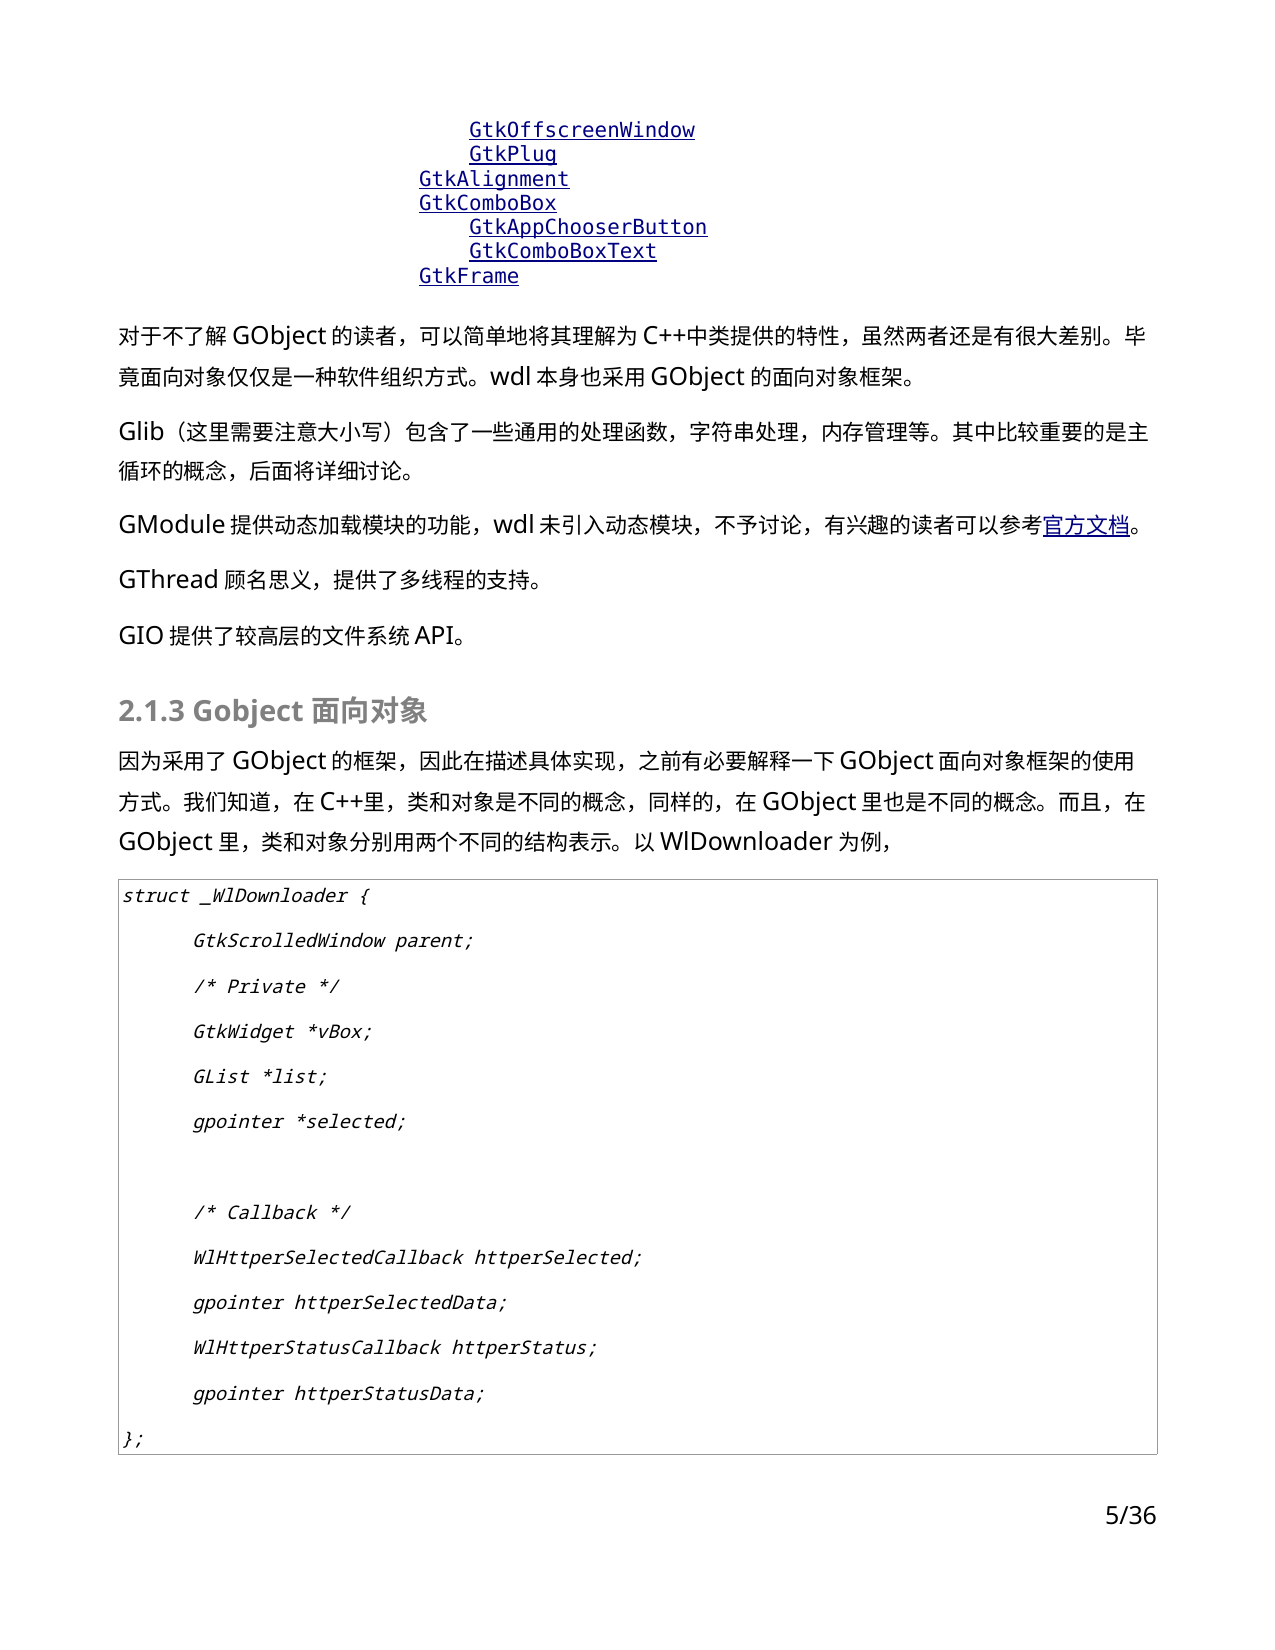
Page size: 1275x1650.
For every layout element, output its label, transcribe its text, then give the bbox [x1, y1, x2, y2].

text GList *list; [119, 1060, 1157, 1089]
text GtkAlignment [118, 167, 1157, 191]
text GtkFrame [118, 264, 1157, 288]
text gpointer httperSelectedData; [119, 1286, 1157, 1315]
text gpointer *selected; [119, 1105, 1157, 1134]
text WlHttperStatusCallback httperStatus; [119, 1331, 1157, 1360]
text /* Private */ [119, 970, 1157, 998]
text GtkWidget *vBox; [119, 1015, 1157, 1044]
text GtkAppChooserButton [118, 215, 1157, 239]
text struct _WlDownloader { [119, 880, 1157, 908]
text 因为采用了GObject的框架，因此在描述具体实现，之前有必要解释一下GObject面向对象框架的使用方式。我们知道，在C++里，类和对象是不同的概念，同样的，在GObject里也是不同的概念。而且，在GObject里，类和对象分别用两个不同的结构表示。以WlDownloader为例， [118, 742, 1157, 858]
text GtkOffscreenWindow [118, 118, 1157, 142]
text GtkPlug [118, 142, 1157, 167]
text WlHttperSelectedCallback httperSelected; [119, 1241, 1157, 1270]
text GThread顾名思义，提供了多线程的支持。 [118, 562, 1157, 596]
subtitle 2.1.3 Gobject 面向对象 [118, 687, 1157, 730]
text GtkScrolledWindow parent; [119, 924, 1157, 953]
text GtkComboBoxText [118, 239, 1157, 264]
text /* Callback */ [119, 1196, 1157, 1224]
text Glib（这里需要注意大小写）包含了一些通用的处理函数，字符串处理，内存管理等。其中比较重要的是主循环的概念，后面将详细讨论。 [118, 414, 1157, 486]
text GModule提供动态加载模块的功能，wdl未引入动态模块，不予讨论，有兴趣的读者可以参考官方文档。 [118, 507, 1157, 541]
text GtkComboBox [118, 191, 1157, 215]
text 对于不了解GObject的读者，可以简单地将其理解为C++中类提供的特性，虽然两者还是有很大差别。毕竟面向对象仅仅是一种软件组织方式。wdl本身也采用GObject的面向对象框架。 [118, 317, 1157, 392]
text GIO提供了较高层的文件系统API。 [118, 617, 1157, 651]
text gpointer httperStatusData; [119, 1377, 1157, 1405]
text }; [119, 1422, 1157, 1454]
